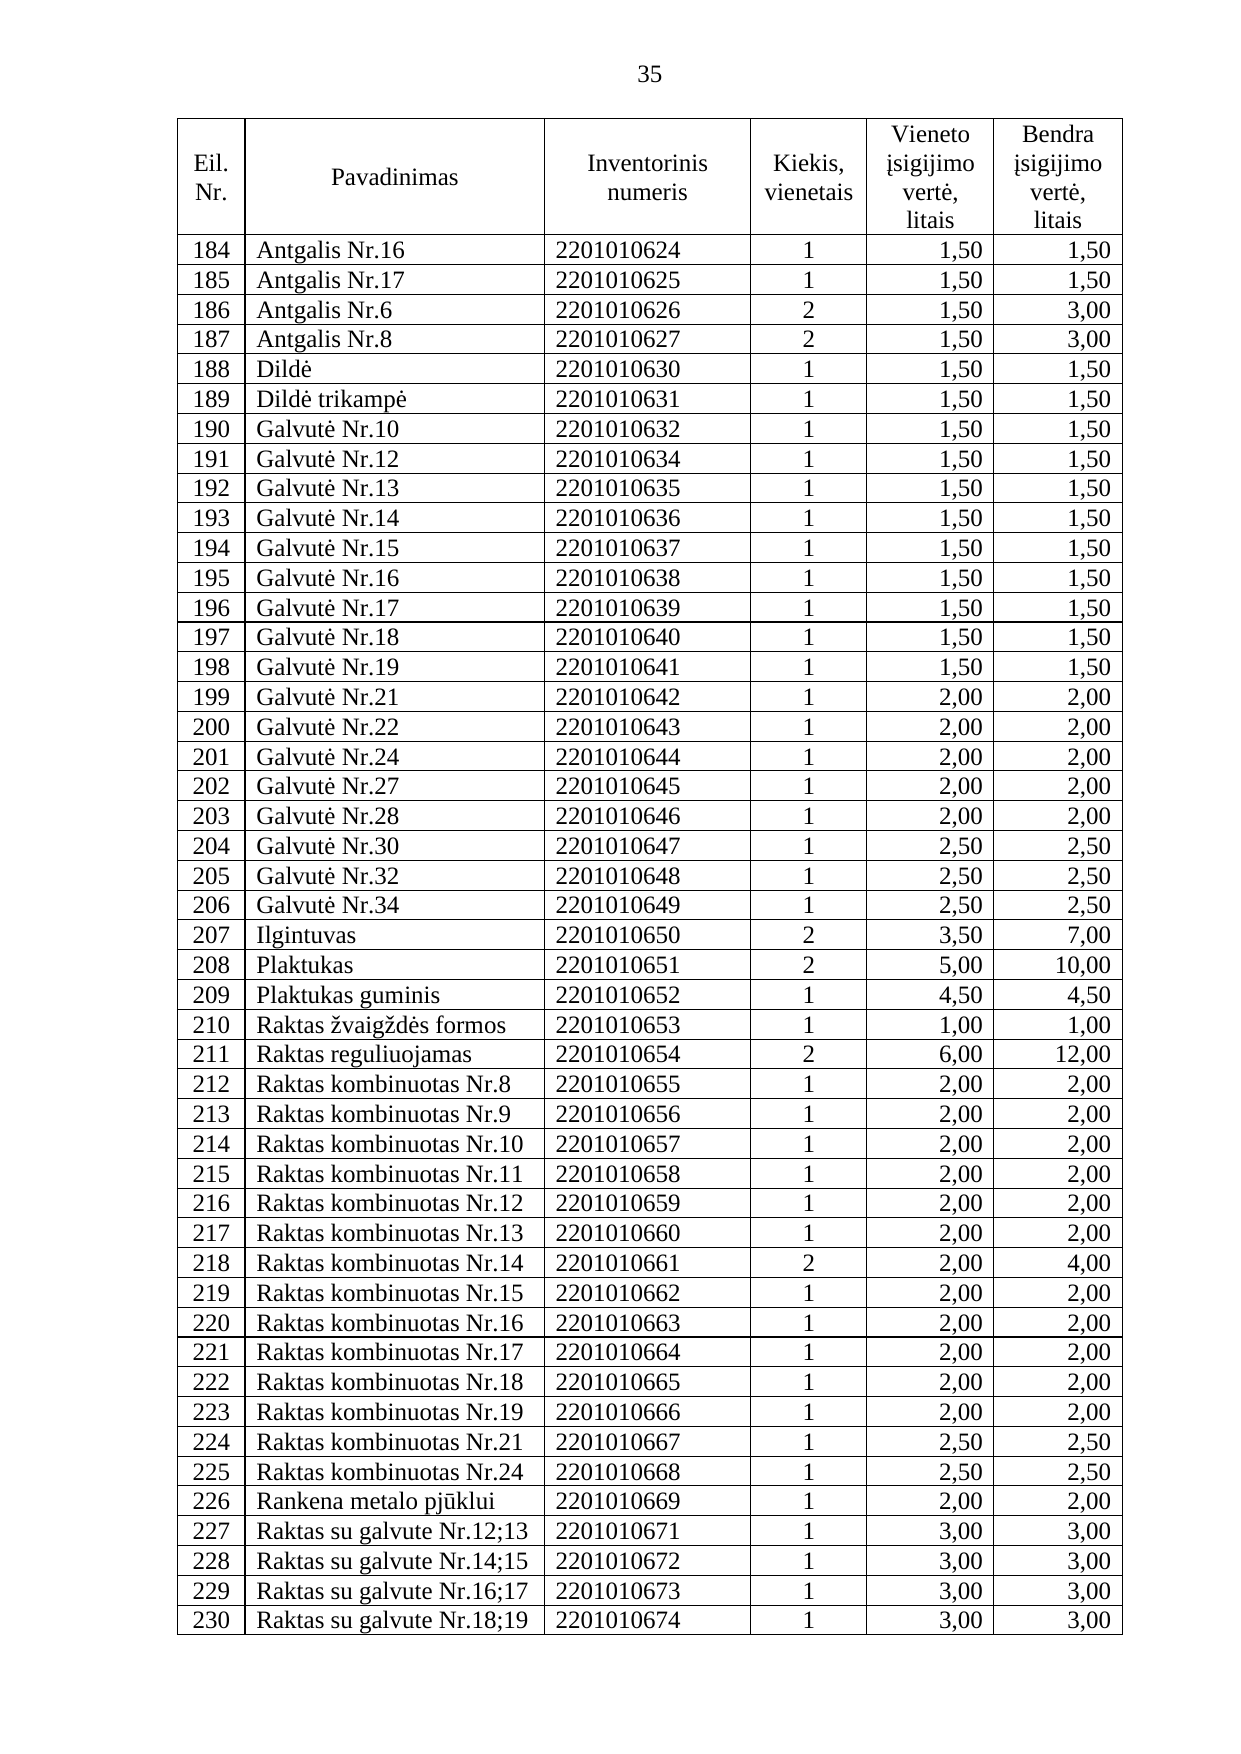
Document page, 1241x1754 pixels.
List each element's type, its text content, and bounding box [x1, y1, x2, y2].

table_cell 2201010650 [545, 920, 750, 949]
table_cell 2201010667 [545, 1427, 750, 1456]
table_cell 2201010631 [545, 384, 750, 413]
table_cell 2,00 [994, 1159, 1122, 1187]
table_cell 3,00 [867, 1516, 993, 1545]
table_cell 1 [751, 1010, 866, 1038]
table_cell 1,50 [994, 414, 1122, 443]
table_cell 3,00 [994, 1516, 1122, 1545]
table_header Eil. Nr. [178, 119, 244, 234]
table_cell Dildė trikampė [246, 384, 544, 413]
table_cell 200 [178, 712, 244, 741]
table_cell Galvutė Nr.15 [246, 533, 544, 562]
table_cell 1 [751, 1218, 866, 1247]
table_cell 214 [178, 1129, 244, 1158]
table_cell Galvutė Nr.12 [246, 444, 544, 472]
table_cell 219 [178, 1278, 244, 1307]
table_cell 2,00 [994, 1189, 1122, 1217]
table_cell 2,00 [867, 1159, 993, 1187]
table_cell 2,00 [994, 1099, 1122, 1128]
table_cell 2,00 [867, 1218, 993, 1247]
table_cell 2,00 [994, 1129, 1122, 1158]
table_cell 2,00 [994, 1218, 1122, 1247]
table_cell 197 [178, 623, 244, 651]
table_cell Galvutė Nr.13 [246, 474, 544, 502]
table_cell Raktas kombinuotas Nr.16 [246, 1308, 544, 1336]
table_cell 185 [178, 265, 244, 294]
table_cell 2,00 [994, 771, 1122, 800]
table_cell 1,50 [867, 295, 993, 323]
table_cell 1 [751, 652, 866, 681]
table_cell 2,00 [867, 1099, 993, 1128]
table_cell 195 [178, 563, 244, 592]
table_cell 2,50 [994, 861, 1122, 889]
table_cell 2201010671 [545, 1516, 750, 1545]
table_cell 3,00 [994, 1546, 1122, 1575]
table_cell 2,00 [994, 742, 1122, 770]
table_cell 2 [751, 325, 866, 353]
table_cell 192 [178, 474, 244, 502]
table_cell 2,00 [867, 1069, 993, 1098]
table_cell 184 [178, 235, 244, 264]
table_cell 2 [751, 1040, 866, 1068]
table_cell 216 [178, 1189, 244, 1217]
table_cell 1 [751, 533, 866, 562]
table_cell 1 [751, 1397, 866, 1426]
table_cell 2201010644 [545, 742, 750, 770]
table_cell Galvutė Nr.21 [246, 682, 544, 711]
table_header Inventorinis numeris [545, 119, 750, 234]
table_cell 2,50 [867, 861, 993, 889]
table_cell 2 [751, 950, 866, 979]
table_cell Raktas kombinuotas Nr.12 [246, 1189, 544, 1217]
table_cell 2201010642 [545, 682, 750, 711]
table_cell 1,50 [994, 235, 1122, 264]
table_cell 188 [178, 354, 244, 383]
table_cell 212 [178, 1069, 244, 1098]
table_cell 2201010648 [545, 861, 750, 889]
table_cell 209 [178, 980, 244, 1009]
table_cell Ilgintuvas [246, 920, 544, 949]
table_cell 1,50 [994, 384, 1122, 413]
table_cell 1 [751, 980, 866, 1009]
table_cell 1,50 [867, 325, 993, 353]
table_cell 1,00 [867, 1010, 993, 1038]
table_cell 3,00 [867, 1546, 993, 1575]
table_cell 230 [178, 1606, 244, 1634]
table_cell 2,00 [867, 801, 993, 830]
table_cell 4,00 [994, 1248, 1122, 1277]
table_cell 1,50 [867, 563, 993, 592]
table_cell 1 [751, 682, 866, 711]
table_cell 3,00 [867, 1606, 993, 1634]
table_cell 2,00 [994, 1367, 1122, 1396]
table_cell 2201010669 [545, 1486, 750, 1515]
table_cell Raktas su galvute Nr.16;17 [246, 1576, 544, 1604]
table_cell Galvutė Nr.32 [246, 861, 544, 889]
table_cell 1 [751, 1159, 866, 1187]
table_cell Raktas žvaigždės formos [246, 1010, 544, 1038]
table_cell 2201010654 [545, 1040, 750, 1068]
table_cell 1 [751, 1099, 866, 1128]
table_cell 223 [178, 1397, 244, 1426]
table_cell Raktas kombinuotas Nr.14 [246, 1248, 544, 1277]
table_cell 1 [751, 891, 866, 919]
table_cell 2,50 [994, 891, 1122, 919]
table_cell 1 [751, 1367, 866, 1396]
table_cell 1,50 [994, 563, 1122, 592]
table_cell 2201010636 [545, 503, 750, 532]
table_cell 2201010655 [545, 1069, 750, 1098]
table_cell 1 [751, 771, 866, 800]
table_cell 2201010658 [545, 1159, 750, 1187]
table_cell 1,50 [867, 623, 993, 651]
table_cell 3,50 [867, 920, 993, 949]
table_cell 221 [178, 1338, 244, 1366]
table_cell 2201010626 [545, 295, 750, 323]
table_cell Galvutė Nr.30 [246, 831, 544, 860]
table_cell 215 [178, 1159, 244, 1187]
table_cell 3,00 [994, 325, 1122, 353]
table_cell 1 [751, 1486, 866, 1515]
table_cell 3,00 [994, 1606, 1122, 1634]
table_cell Raktas kombinuotas Nr.10 [246, 1129, 544, 1158]
table_cell 1 [751, 1457, 866, 1485]
table_cell 1 [751, 1427, 866, 1456]
table_cell 3,00 [994, 1576, 1122, 1604]
table_cell 1,50 [867, 503, 993, 532]
table_cell 1 [751, 1189, 866, 1217]
table_cell 2,00 [994, 1308, 1122, 1336]
table_cell 2201010657 [545, 1129, 750, 1158]
table_cell 2,00 [867, 771, 993, 800]
table_cell 1 [751, 801, 866, 830]
table_cell 1,50 [867, 265, 993, 294]
table_cell 202 [178, 771, 244, 800]
table_cell 2201010674 [545, 1606, 750, 1634]
table_cell Rankena metalo pjūklui [246, 1486, 544, 1515]
table_cell 2,00 [994, 801, 1122, 830]
table_cell 2,00 [867, 1367, 993, 1396]
table_cell 2,50 [994, 1427, 1122, 1456]
table_header Kiekis, vienetais [751, 119, 866, 234]
table_cell 201 [178, 742, 244, 770]
table_cell 1,50 [994, 474, 1122, 502]
table_cell 189 [178, 384, 244, 413]
table_cell 1 [751, 1278, 866, 1307]
table_cell 227 [178, 1516, 244, 1545]
table_cell 1,50 [994, 265, 1122, 294]
table_cell 2,00 [867, 742, 993, 770]
table_cell 1 [751, 414, 866, 443]
table_header Bendra įsigijimo vertė, litais [994, 119, 1122, 234]
table_cell 2,50 [867, 1427, 993, 1456]
table_cell Raktas kombinuotas Nr.19 [246, 1397, 544, 1426]
table_cell 2201010635 [545, 474, 750, 502]
table_cell 225 [178, 1457, 244, 1485]
table_cell 2,00 [867, 1189, 993, 1217]
table_cell 210 [178, 1010, 244, 1038]
table_cell 2201010641 [545, 652, 750, 681]
table_cell 2,50 [867, 1457, 993, 1485]
table_cell 1,50 [994, 503, 1122, 532]
table_cell 1,50 [994, 652, 1122, 681]
table_cell 1 [751, 384, 866, 413]
table_cell 1,50 [867, 474, 993, 502]
table_cell Antgalis Nr.6 [246, 295, 544, 323]
table_cell 2,50 [994, 1457, 1122, 1485]
table_cell 220 [178, 1308, 244, 1336]
table_cell 2201010627 [545, 325, 750, 353]
table_cell 2201010643 [545, 712, 750, 741]
table_cell Raktas su galvute Nr.14;15 [246, 1546, 544, 1575]
table_cell 2201010668 [545, 1457, 750, 1485]
table_cell 2201010651 [545, 950, 750, 979]
table_cell 1,50 [994, 593, 1122, 621]
table_cell 2201010662 [545, 1278, 750, 1307]
table_cell 2,00 [867, 1486, 993, 1515]
table_cell 1 [751, 623, 866, 651]
table_cell Galvutė Nr.14 [246, 503, 544, 532]
table_cell 2201010640 [545, 623, 750, 651]
table_cell 1,50 [867, 652, 993, 681]
table_cell Raktas kombinuotas Nr.13 [246, 1218, 544, 1247]
table_cell Plaktukas [246, 950, 544, 979]
table_cell 187 [178, 325, 244, 353]
table_cell 226 [178, 1486, 244, 1515]
table_cell 217 [178, 1218, 244, 1247]
table_cell 12,00 [994, 1040, 1122, 1068]
table_cell Galvutė Nr.18 [246, 623, 544, 651]
table_cell 2201010649 [545, 891, 750, 919]
table_cell 2201010637 [545, 533, 750, 562]
table_cell 1,50 [994, 623, 1122, 651]
table_cell 4,50 [994, 980, 1122, 1009]
table_cell 205 [178, 861, 244, 889]
table_header Vieneto įsigijimo vertė, litais [867, 119, 993, 234]
table_cell 2,00 [994, 682, 1122, 711]
table_cell Raktas kombinuotas Nr.17 [246, 1338, 544, 1366]
table_cell 2,00 [994, 712, 1122, 741]
table_cell Raktas su galvute Nr.18;19 [246, 1606, 544, 1634]
table_cell 1,50 [867, 533, 993, 562]
table_cell 10,00 [994, 950, 1122, 979]
table_cell 2201010663 [545, 1308, 750, 1336]
table_cell 1,50 [867, 593, 993, 621]
table_cell 211 [178, 1040, 244, 1068]
table_cell 2,00 [867, 712, 993, 741]
table_cell 2201010656 [545, 1099, 750, 1128]
table_cell 190 [178, 414, 244, 443]
table_cell 7,00 [994, 920, 1122, 949]
table_cell 1 [751, 444, 866, 472]
table_cell 3,00 [994, 295, 1122, 323]
table_cell 2,00 [867, 1278, 993, 1307]
table_cell Galvutė Nr.22 [246, 712, 544, 741]
table_cell 1 [751, 1576, 866, 1604]
table_cell Raktas reguliuojamas [246, 1040, 544, 1068]
table_cell Galvutė Nr.34 [246, 891, 544, 919]
table_cell 2 [751, 920, 866, 949]
table_cell 1,50 [867, 235, 993, 264]
table_cell Raktas kombinuotas Nr.21 [246, 1427, 544, 1456]
table_cell Galvutė Nr.27 [246, 771, 544, 800]
table_cell 2201010624 [545, 235, 750, 264]
table_cell 228 [178, 1546, 244, 1575]
table_cell 1 [751, 861, 866, 889]
table_cell Antgalis Nr.16 [246, 235, 544, 264]
table_cell 191 [178, 444, 244, 472]
table_cell 1 [751, 1308, 866, 1336]
table_cell Galvutė Nr.28 [246, 801, 544, 830]
table_cell Raktas kombinuotas Nr.8 [246, 1069, 544, 1098]
table_cell Antgalis Nr.17 [246, 265, 544, 294]
table_cell 1 [751, 265, 866, 294]
table_cell 1 [751, 563, 866, 592]
table_cell 186 [178, 295, 244, 323]
table_cell 2201010661 [545, 1248, 750, 1277]
table_cell 2,00 [867, 1129, 993, 1158]
table_cell 2201010652 [545, 980, 750, 1009]
table_cell 2,50 [867, 831, 993, 860]
table_cell 207 [178, 920, 244, 949]
table_cell 2,50 [994, 831, 1122, 860]
table_cell 2,00 [867, 1248, 993, 1277]
table_cell 1,50 [867, 384, 993, 413]
table_cell 1,50 [867, 414, 993, 443]
table_cell 2201010646 [545, 801, 750, 830]
table_cell Raktas su galvute Nr.12;13 [246, 1516, 544, 1545]
table_cell 206 [178, 891, 244, 919]
table_cell 3,00 [867, 1576, 993, 1604]
table_cell 2201010659 [545, 1189, 750, 1217]
table_cell 2,00 [867, 1338, 993, 1366]
table_cell 2201010672 [545, 1546, 750, 1575]
table_cell Raktas kombinuotas Nr.11 [246, 1159, 544, 1187]
table_cell 2201010638 [545, 563, 750, 592]
table_cell 2,00 [994, 1486, 1122, 1515]
table_cell Galvutė Nr.19 [246, 652, 544, 681]
table_cell 196 [178, 593, 244, 621]
table_cell 2,00 [867, 1308, 993, 1336]
table_cell 198 [178, 652, 244, 681]
table_cell 2201010634 [545, 444, 750, 472]
table_cell 2201010673 [545, 1576, 750, 1604]
table_cell 1,50 [867, 444, 993, 472]
table_cell 2201010665 [545, 1367, 750, 1396]
table_cell 6,00 [867, 1040, 993, 1068]
table_cell 2,00 [994, 1397, 1122, 1426]
table_cell Galvutė Nr.24 [246, 742, 544, 770]
table_cell 2201010645 [545, 771, 750, 800]
table_cell 2,50 [867, 891, 993, 919]
table_cell Galvutė Nr.10 [246, 414, 544, 443]
table_cell 1 [751, 1546, 866, 1575]
table_cell 1 [751, 503, 866, 532]
table_cell 1 [751, 474, 866, 502]
table_cell Antgalis Nr.8 [246, 325, 544, 353]
table_cell 1 [751, 1338, 866, 1366]
table_cell 222 [178, 1367, 244, 1396]
table_cell Raktas kombinuotas Nr.24 [246, 1457, 544, 1485]
table_cell 193 [178, 503, 244, 532]
table_cell Raktas kombinuotas Nr.18 [246, 1367, 544, 1396]
table_cell 5,00 [867, 950, 993, 979]
table_cell 213 [178, 1099, 244, 1128]
table_cell 1 [751, 593, 866, 621]
table_cell 2201010653 [545, 1010, 750, 1038]
table_cell 1 [751, 742, 866, 770]
table_cell 1,00 [994, 1010, 1122, 1038]
table_cell 1 [751, 1516, 866, 1545]
table_cell 1,50 [994, 444, 1122, 472]
table_cell Raktas kombinuotas Nr.9 [246, 1099, 544, 1128]
table_cell Plaktukas guminis [246, 980, 544, 1009]
table_cell 218 [178, 1248, 244, 1277]
table_cell 204 [178, 831, 244, 860]
table_cell Raktas kombinuotas Nr.15 [246, 1278, 544, 1307]
table_cell 1 [751, 1129, 866, 1158]
table_cell 2201010664 [545, 1338, 750, 1366]
table_cell 1 [751, 1069, 866, 1098]
table_cell 1,50 [994, 354, 1122, 383]
table_cell 1 [751, 1606, 866, 1634]
table_cell 194 [178, 533, 244, 562]
table_cell 2,00 [994, 1338, 1122, 1366]
table_cell 203 [178, 801, 244, 830]
table_cell 208 [178, 950, 244, 979]
table_cell 2201010625 [545, 265, 750, 294]
table_cell 2,00 [994, 1278, 1122, 1307]
table_cell 2,00 [867, 1397, 993, 1426]
table_cell 1,50 [994, 533, 1122, 562]
table_cell 4,50 [867, 980, 993, 1009]
table_cell 2201010632 [545, 414, 750, 443]
table_cell 199 [178, 682, 244, 711]
table_cell 224 [178, 1427, 244, 1456]
table_cell 2201010639 [545, 593, 750, 621]
table_cell 2,00 [994, 1069, 1122, 1098]
table_cell 2201010647 [545, 831, 750, 860]
table_cell Dildė [246, 354, 544, 383]
table_cell 1 [751, 831, 866, 860]
table_cell 2201010630 [545, 354, 750, 383]
table_cell 1 [751, 354, 866, 383]
table_cell 2,00 [867, 682, 993, 711]
table_cell 1,50 [867, 354, 993, 383]
table_cell Galvutė Nr.16 [246, 563, 544, 592]
table_header Pavadinimas [246, 119, 544, 234]
table_cell 1 [751, 712, 866, 741]
table_cell 2201010666 [545, 1397, 750, 1426]
table_cell 1 [751, 235, 866, 264]
table_cell 2201010660 [545, 1218, 750, 1247]
table_cell 229 [178, 1576, 244, 1604]
table_cell 2 [751, 295, 866, 323]
table_cell 2 [751, 1248, 866, 1277]
table_cell Galvutė Nr.17 [246, 593, 544, 621]
